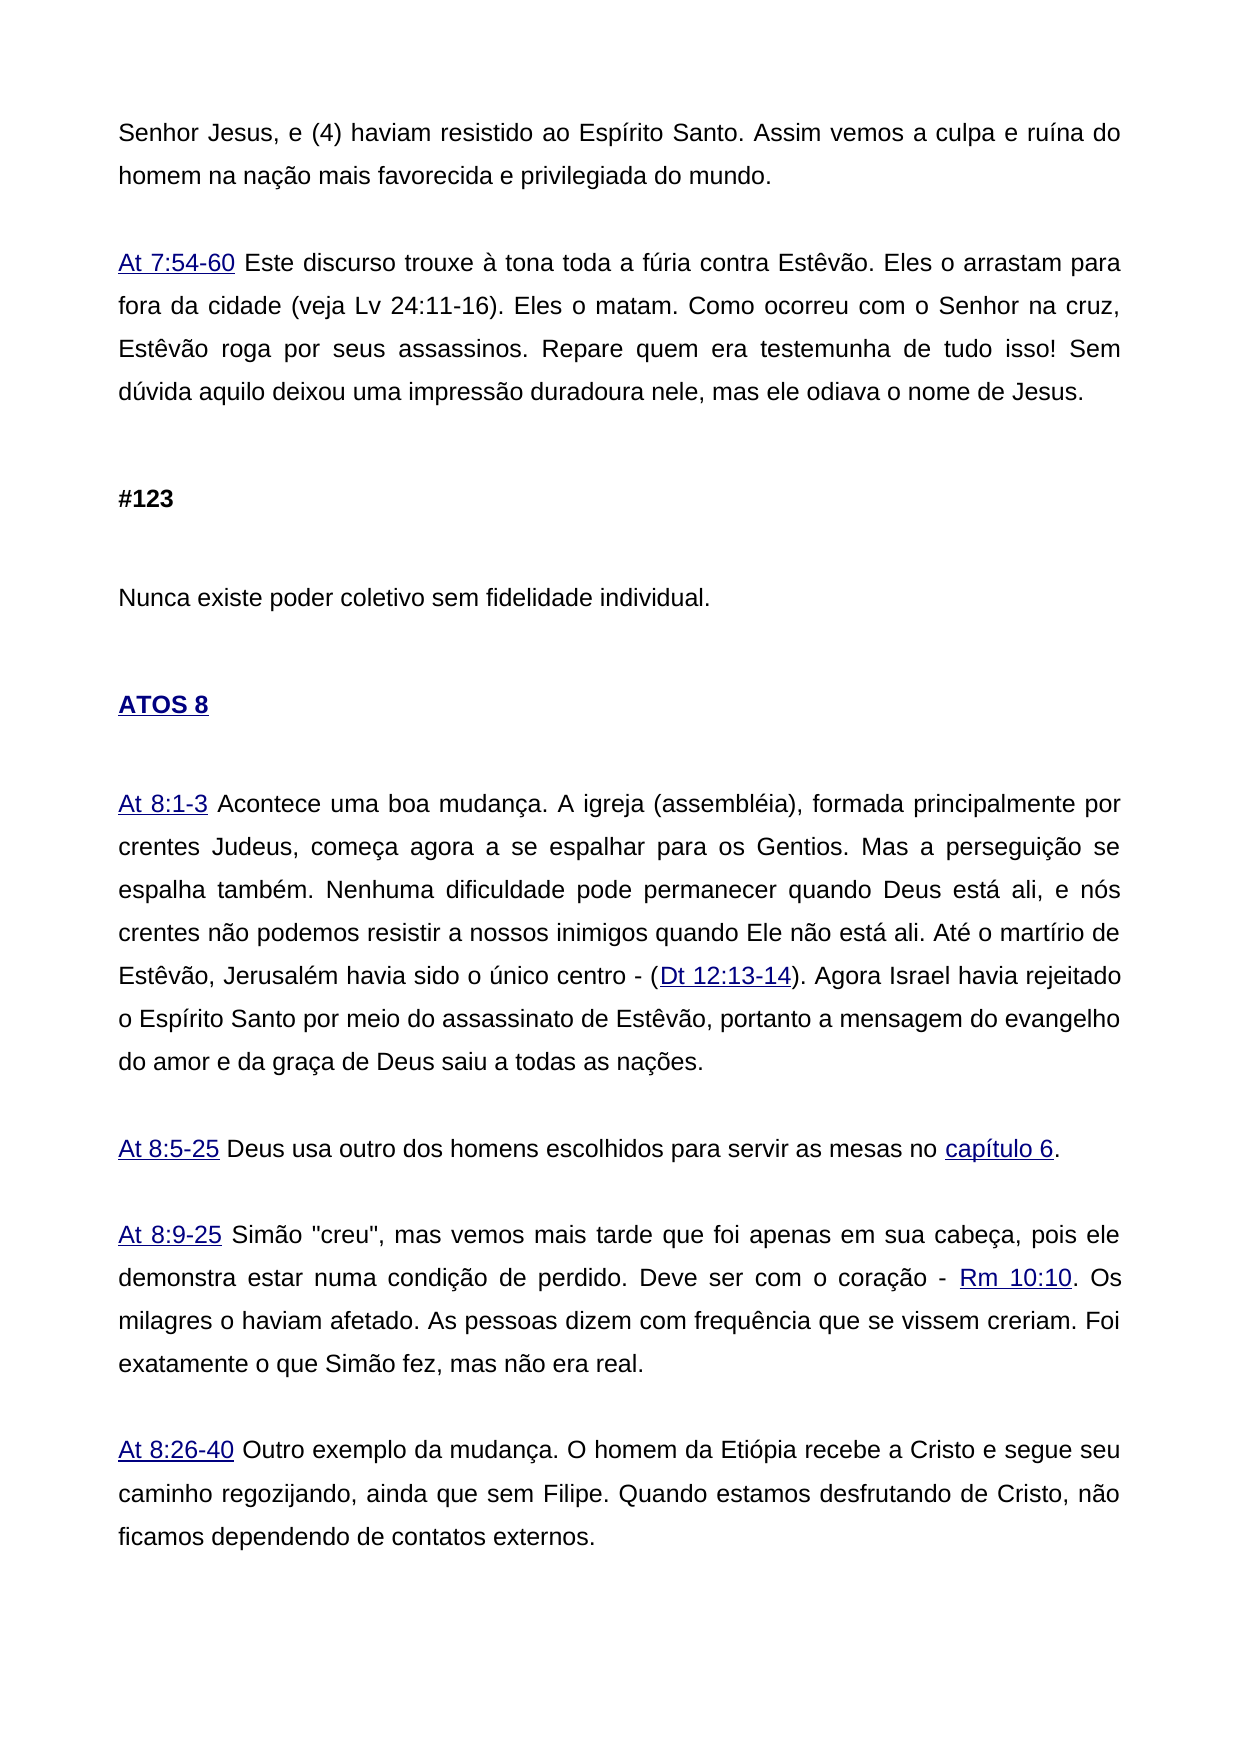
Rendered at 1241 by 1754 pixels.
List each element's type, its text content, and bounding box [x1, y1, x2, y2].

text At 7:54-60 Este discurso trouxe à tona toda a fúria contra Estêvão. Eles o arrastam para fora da cidade (veja Lv 24:11-16). Eles o matam. Como ocorreu com o Senhor na cruz, Estêvão roga por seus assassinos. Repare quem era testemunha de tudo isso! Sem dúvida aquilo deixou uma impressão duradoura nele, mas ele odiava o nome de Jesus. [118, 247, 1122, 406]
text Nunca existe poder coletivo sem fidelidade individual. [118, 583, 1122, 611]
text At 8:9-25 Simão "creu", mas vemos mais tarde que foi apenas em sua cabeça, pois ele demonstra estar numa condição de perdido. Deve ser com o coração - Rm 10:10. Os milagres o haviam afetado. As pessoas dizem com frequência que se vissem creriam. Foi exatamente o que Simão fez, mas não era real. [118, 1220, 1122, 1378]
text At 8:1-3 Acontece uma boa mudança. A igreja (assembléia), formada principalmente por crentes Judeus, começa agora a se espalhar para os Gentios. Mas a perseguição se espalha também. Nenhuma dificuldade pode permanecer quando Deus está ali, e nós crentes não podemos resistir a nossos inimigos quando Ele não está ali. Até o martírio de Estêvão, Jerusalém havia sido o único centro - (Dt 12:13-14). Agora Israel havia rejeitado o Espírito Santo por meio do assassinato de Estêvão, portanto a mensagem do evangelho do amor e da graça de Deus saiu a todas as nações. [118, 788, 1122, 1076]
subtitle #123 [118, 484, 1122, 513]
text At 8:5-25 Deus usa outro dos homens escolhidos para servir as mesas no capítulo 6. [118, 1133, 1122, 1162]
text At 8:26-40 Outro exemplo da mudança. O homem da Etiópia recebe a Cristo e segue seu caminho regozijando, ainda que sem Filipe. Quando estamos desfrutando de Cristo, não ficamos dependendo de contatos externos. [118, 1435, 1122, 1550]
text Senhor Jesus, e (4) haviam resistido ao Espírito Santo. Assim vemos a culpa e ruína do homem na nação mais favorecida e privilegiada do mundo. [118, 118, 1122, 190]
subtitle ATOS 8 [118, 690, 1122, 718]
